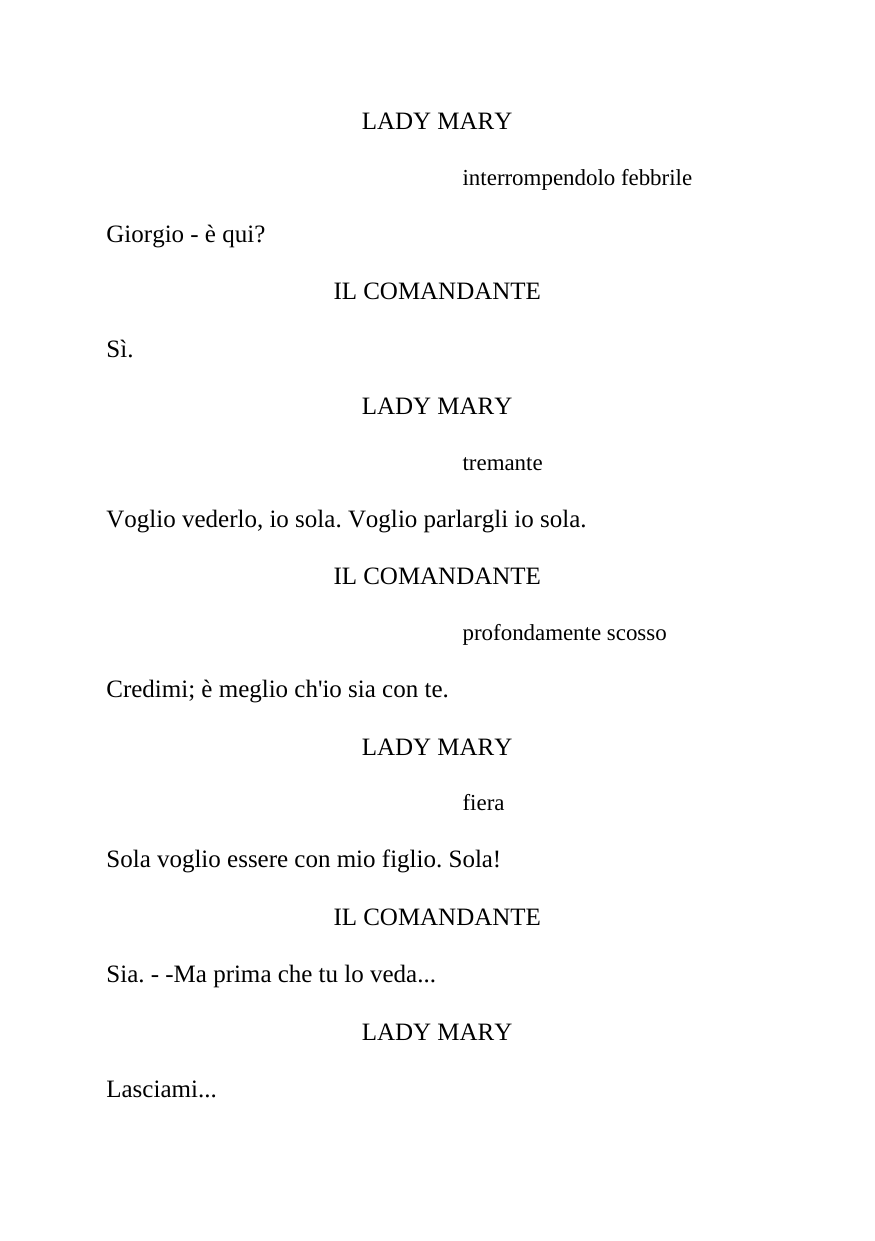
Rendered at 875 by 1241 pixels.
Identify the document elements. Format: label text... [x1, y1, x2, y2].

text LADY MARY [106, 732, 768, 760]
text Sì. [106, 334, 768, 363]
text LADY MARY [106, 1017, 768, 1045]
text profondamente scosso [462, 619, 768, 645]
text Credimi; è meglio ch'io sia con te. [106, 674, 768, 703]
text Sia. - -Ma prima che tu lo veda... [106, 959, 768, 988]
text Voglio vederlo, io sola. Voglio parlargli io sola. [106, 504, 768, 533]
text interrompendolo febbrile [462, 164, 768, 190]
text IL COMANDANTE [106, 276, 768, 305]
text fiera [462, 789, 768, 815]
text LADY MARY [106, 391, 768, 420]
text Giorgio - è qui? [106, 219, 768, 248]
text IL COMANDANTE [106, 902, 768, 930]
text LADY MARY [106, 106, 768, 135]
text Sola voglio essere con mio figlio. Sola! [106, 844, 768, 873]
text IL COMANDANTE [106, 561, 768, 590]
text tremante [462, 449, 768, 475]
text Lasciami... [106, 1074, 768, 1103]
